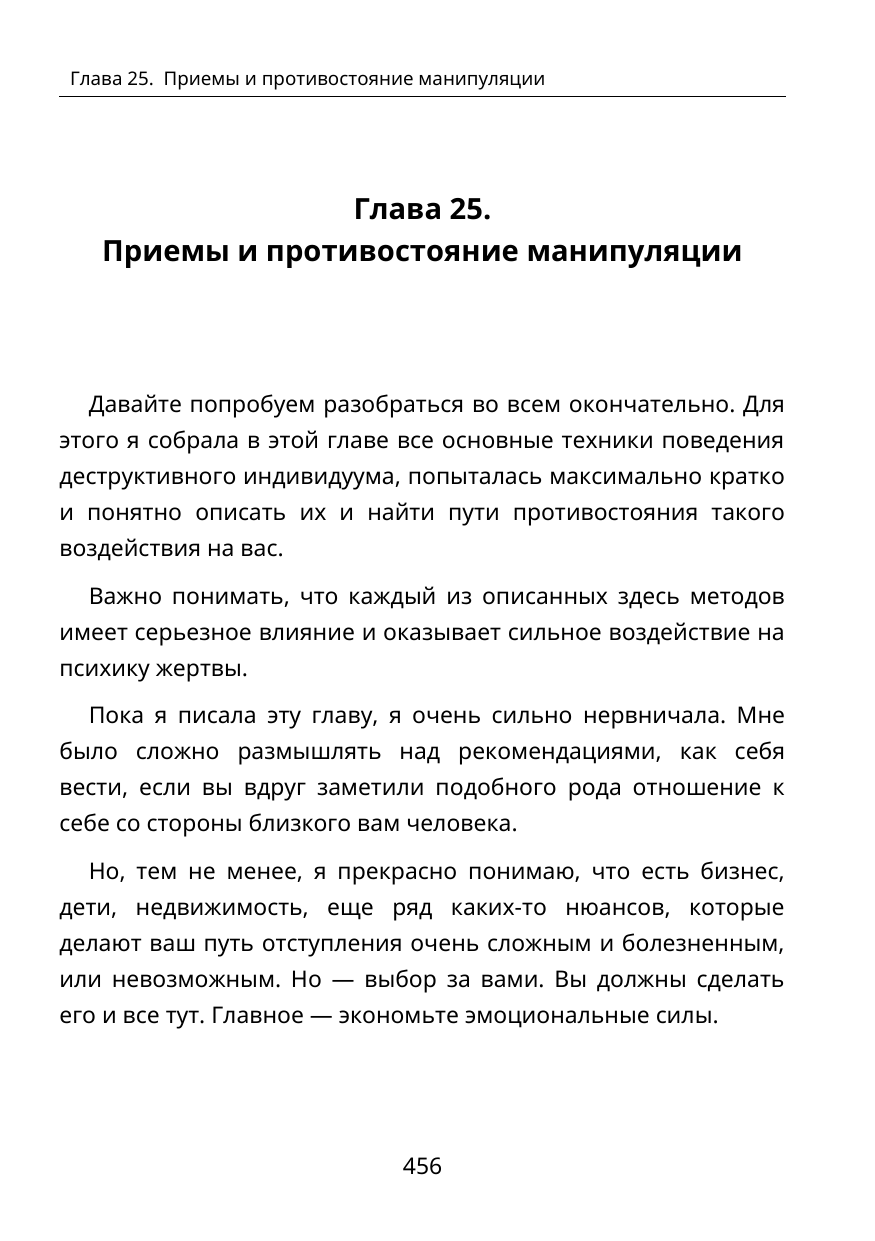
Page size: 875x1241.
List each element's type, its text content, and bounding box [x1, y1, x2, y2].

subtitle Глава 25. Приемы и противостояние манипуляции [59, 185, 786, 270]
text Пока я писала эту главу, я очень сильно нервничала. Мне было сложно размышлять над рекомендациями, как себя вести, если вы вдруг заметили подобного рода отношение к себе со стороны близкого вам человека. [59, 699, 786, 838]
text Давайте попробуем разобраться во всем окончательно. Для этого я собрала в этой главе все основные техники поведения деструктивного индивидуума, попыталась максимально кратко и понятно описать их и найти пути противостояния такого воздействия на вас. [59, 388, 786, 563]
text Важно понимать, что каждый из описанных здесь методов имеет серьезное влияние и оказывает сильное воздействие на психику жертвы. [59, 580, 786, 683]
text Но, тем не менее, я прекрасно понимаю, что есть бизнес, дети, недвижимость, еще ряд каких-то нюансов, которые делают ваш путь отступления очень сложным и болезненным, или невозможным. Но — выбор за вами. Вы должны сделать его и все тут. Главное — экономьте эмоциональные силы. [59, 855, 786, 1030]
